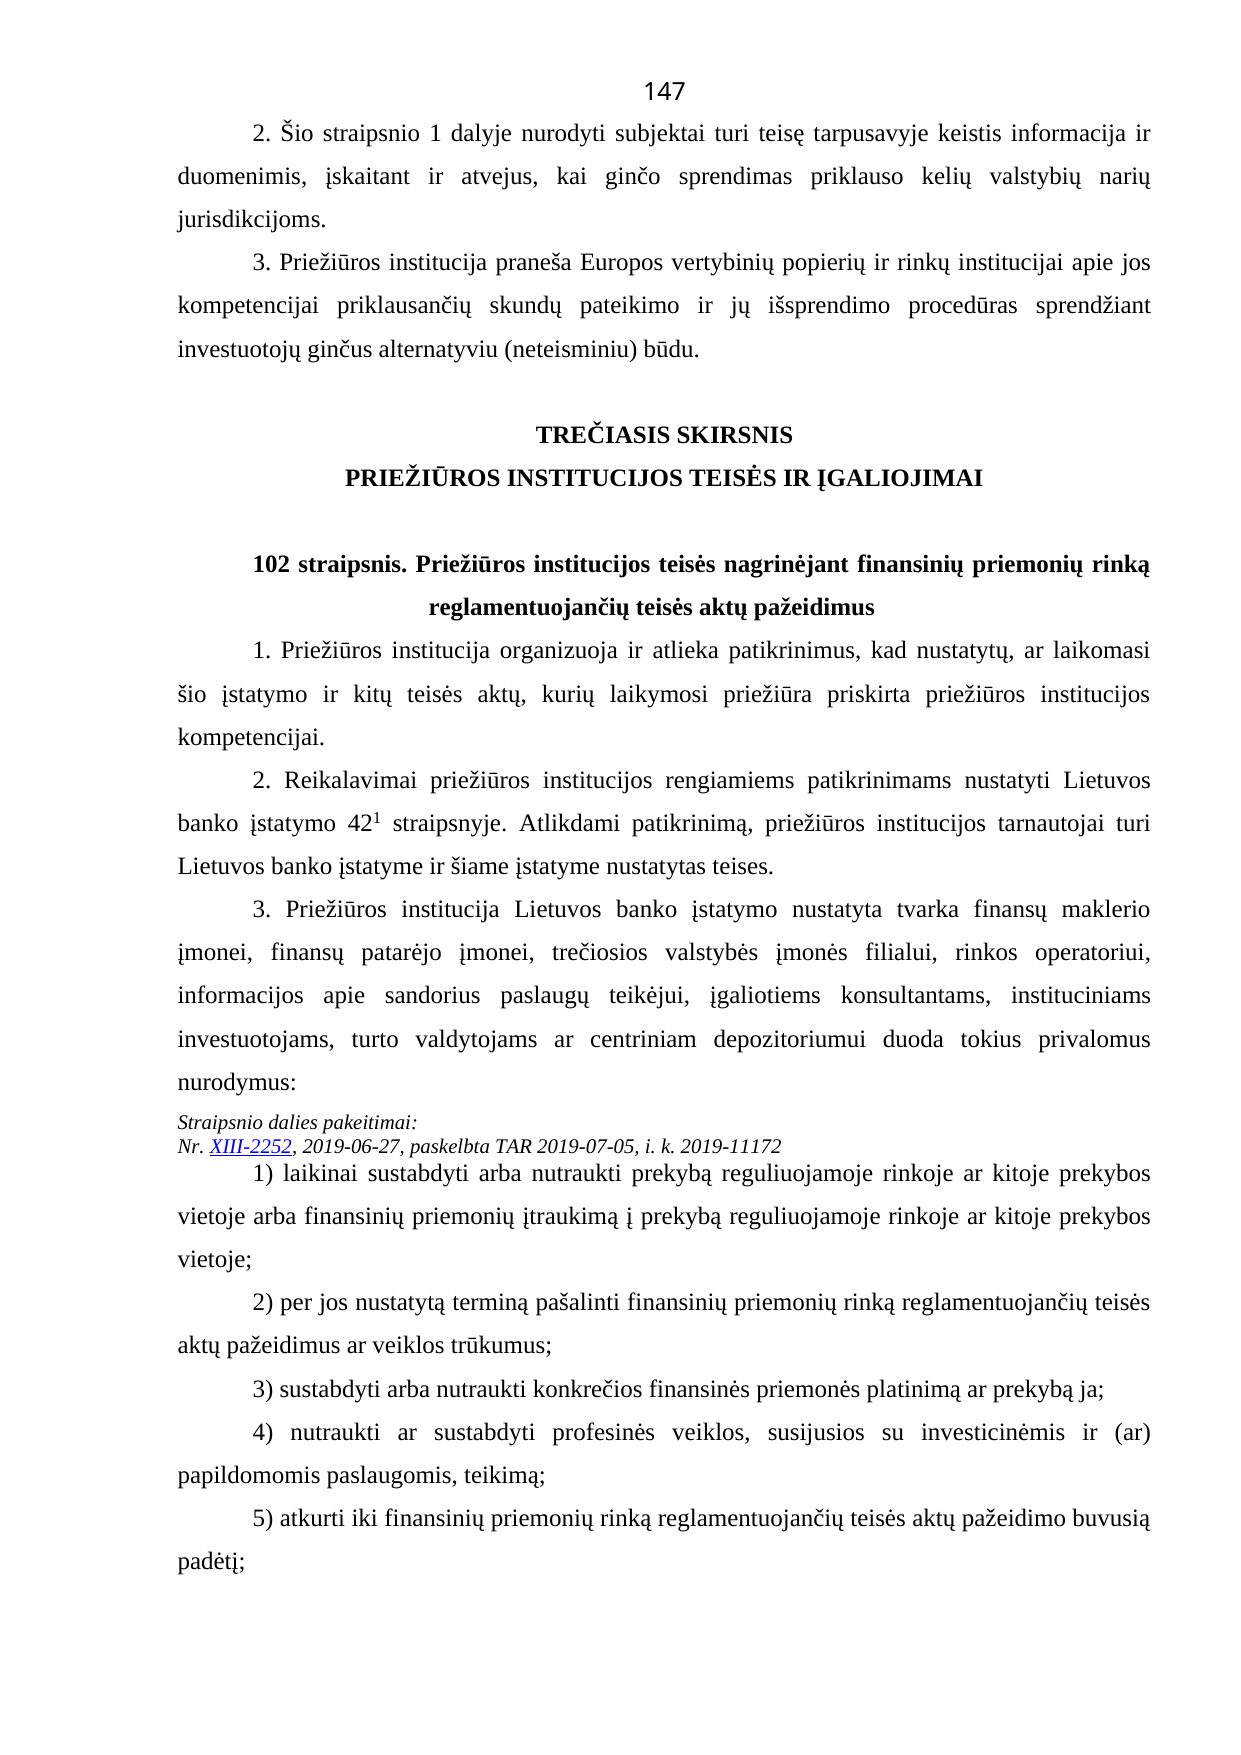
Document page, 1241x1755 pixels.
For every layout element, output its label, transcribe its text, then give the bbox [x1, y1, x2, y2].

text 2. Šio straipsnio 1 dalyje nurodyti subjektai turi teisę tarpusavyje keistis informacija ir duomenimis, įskaitant ir atvejus, kai ginčo sprendimas priklauso kelių valstybių narių jurisdikcijoms. [177, 118, 1152, 233]
text Straipsnio dalies pakeitimai: [177, 1110, 1152, 1134]
text 2) per jos nustatytą terminą pašalinti finansinių priemonių rinką reglamentuojančių teisės aktų pažeidimus ar veiklos trūkumus; [177, 1287, 1152, 1359]
text 5) atkurti iki finansinių priemonių rinką reglamentuojančių teisės aktų pažeidimo buvusią padėtį; [177, 1503, 1152, 1575]
text 4) nutraukti ar sustabdyti profesinės veiklos, susijusios su investicinėmis ir (ar) papildomomis paslaugomis, teikimą; [177, 1417, 1152, 1489]
text 1) laikinai sustabdyti arba nutraukti prekybą reguliuojamoje rinkoje ar kitoje prekybos vietoje arba finansinių priemonių įtraukimą į prekybą reguliuojamoje rinkoje ar kitoje prekybos vietoje; [177, 1158, 1152, 1273]
text TREČIASIS SKIRSNIS [177, 420, 1152, 449]
text 3. Priežiūros institucija praneša Europos vertybinių popierių ir rinkų institucijai apie jos kompetencijai priklausančių skundų pateikimo ir jų išsprendimo procedūras sprendžiant investuotojų ginčus alternatyviu (neteisminiu) būdu. [177, 247, 1152, 362]
text 3. Priežiūros institucija Lietuvos banko įstatymo nustatyta tvarka finansų maklerio įmonei, finansų patarėjo įmonei, trečiosios valstybės įmonės filialui, rinkos operatoriui, informacijos apie sandorius paslaugų teikėjui, įgaliotiems konsultantams, instituciniams investuotojams, turto valdytojams ar centriniam depozitoriumui duoda tokius privalomus nurodymus: [177, 894, 1152, 1096]
text 3) sustabdyti arba nutraukti konkrečios finansinės priemonės platinimą ar prekybą ja; [177, 1374, 1152, 1402]
text Nr. XIII-2252, 2019-06-27, paskelbta TAR 2019-07-05, i. k. 2019-11172 [177, 1134, 1152, 1158]
text 1. Priežiūros institucija organizuoja ir atlieka patikrinimus, kad nustatytų, ar laikomasi šio įstatymo ir kitų teisės aktų, kurių laikymosi priežiūra priskirta priežiūros institucijos kompetencijai. [177, 636, 1152, 751]
text 102 straipsnis. Priežiūros institucijos teisės nagrinėjant finansinių priemonių rinką reglamentuojančių teisės aktų pažeidimus [252, 549, 1152, 621]
text 2. Reikalavimai priežiūros institucijos rengiamiems patikrinimams nustatyti Lietuvos banko įstatymo 421 straipsnyje. Atlikdami patikrinimą, priežiūros institucijos tarnautojai turi Lietuvos banko įstatyme ir šiame įstatyme nustatytas teises. [177, 765, 1152, 880]
text PRIEŽIŪROS INSTITUCIJOS TEISĖS IR ĮGALIOJIMAI [177, 463, 1152, 492]
